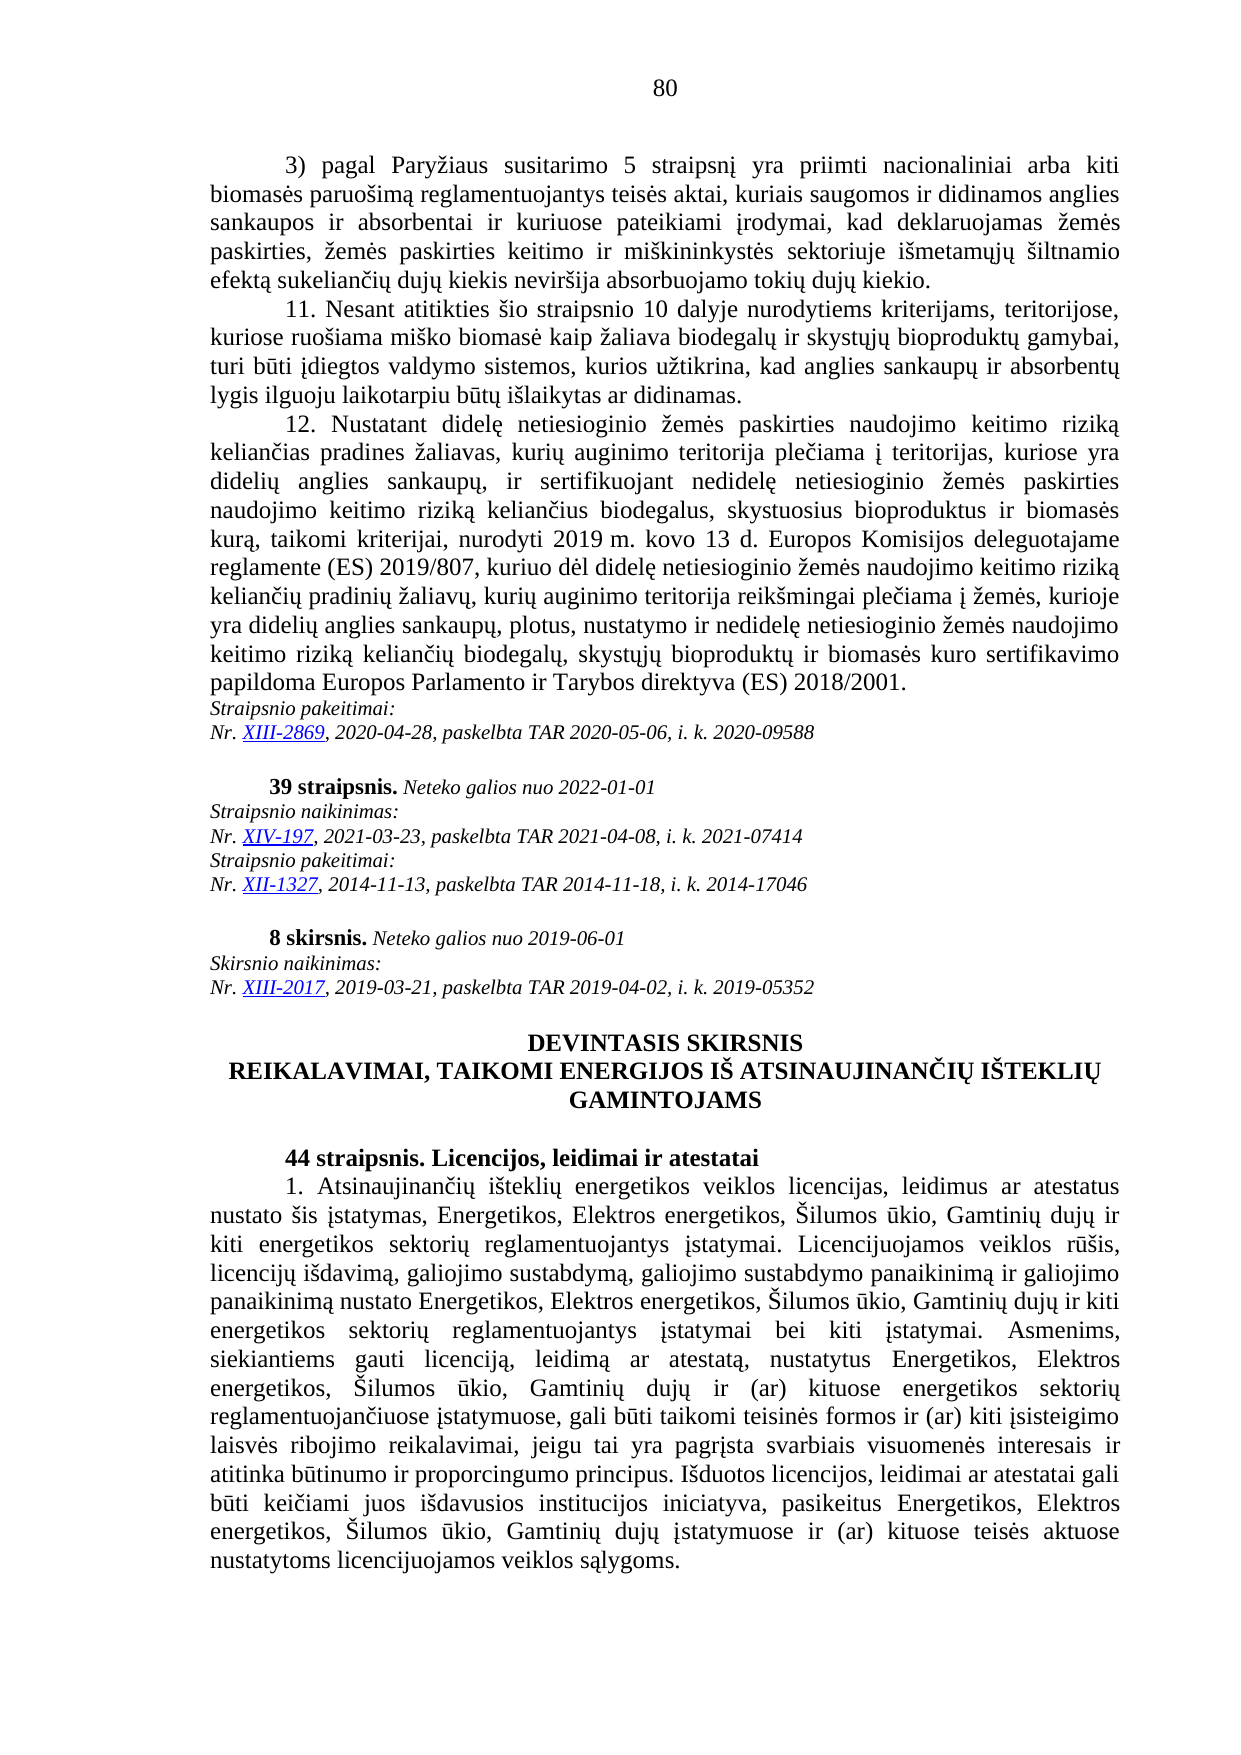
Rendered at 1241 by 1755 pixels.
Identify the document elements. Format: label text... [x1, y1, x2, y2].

text 3) pagal Paryžiaus susitarimo 5 straipsnį yra priimti nacionaliniai arba kiti biomasės paruošimą reglamentuojantys teisės aktai, kuriais saugomos ir didinamos anglies sankaupos ir absorbentai ir kuriuose pateikiami įrodymai, kad deklaruojamas žemės paskirties, žemės paskirties keitimo ir miškininkystės sektoriuje išmetamųjų šiltnamio efektą sukeliančių dujų kiekis neviršija absorbuojamo tokių dujų kiekio. [210, 150, 1120, 294]
text Nr. XIV-197, 2021-03-23, paskelbta TAR 2021-04-08, i. k. 2021-07414 [210, 823, 1120, 848]
text Nr. XIII-2869, 2020-04-28, paskelbta TAR 2020-05-06, i. k. 2020-09588 [210, 720, 1120, 744]
text Nr. XIII-2017, 2019-03-21, paskelbta TAR 2019-04-02, i. k. 2019-05352 [210, 975, 1120, 999]
text Nr. XII-1327, 2014-11-13, paskelbta TAR 2014-11-18, i. k. 2014-17046 [210, 872, 1120, 896]
text Skirsnio naikinimas: [210, 951, 1120, 975]
text 44 straipsnis. Licencijos, leidimai ir atestatai [210, 1143, 1120, 1171]
text Straipsnio naikinimas: [210, 799, 1120, 823]
text DEVINTASIS SKIRSNIS [210, 1028, 1120, 1056]
text 11. Nesant atitikties šio straipsnio 10 dalyje nurodytiems kriterijams, teritorijose, kuriose ruošiama miško biomasė kaip žaliava biodegalų ir skystųjų bioproduktų gamybai, turi būti įdiegtos valdymo sistemos, kurios užtikrina, kad anglies sankaupų ir absorbentų lygis ilguoju laikotarpiu būtų išlaikytas ar didinamas. [210, 294, 1120, 409]
text 39 straipsnis. Neteko galios nuo 2022-01-01 [210, 773, 1120, 799]
text REIKALAVIMAI, TAIKOMI energijOS IŠ atsinaujinančių išteklių GAMINTOJAMS [210, 1056, 1120, 1114]
text 8 skirsnis. Neteko galios nuo 2019-06-01 [210, 924, 1120, 951]
text 1. Atsinaujinančių išteklių energetikos veiklos licencijas, leidimus ar atestatus nustato šis įstatymas, Energetikos, Elektros energetikos, Šilumos ūkio, Gamtinių dujų ir kiti energetikos sektorių reglamentuojantys įstatymai. Licencijuojamos veiklos rūšis, licencijų išdavimą, galiojimo sustabdymą, galiojimo sustabdymo panaikinimą ir galiojimo panaikinimą nustato Energetikos, Elektros energetikos, Šilumos ūkio, Gamtinių dujų ir kiti energetikos sektorių reglamentuojantys įstatymai bei kiti įstatymai. Asmenims, siekiantiems gauti licenciją, leidimą ar atestatą, nustatytus Energetikos, Elektros energetikos, Šilumos ūkio, Gamtinių dujų ir (ar) kituose energetikos sektorių reglamentuojančiuose įstatymuose, gali būti taikomi teisinės formos ir (ar) kiti įsisteigimo laisvės ribojimo reikalavimai, jeigu tai yra pagrįsta svarbiais visuomenės interesais ir atitinka būtinumo ir proporcingumo principus. Išduotos licencijos, leidimai ar atestatai gali būti keičiami juos išdavusios institucijos iniciatyva, pasikeitus Energetikos, Elektros energetikos, Šilumos ūkio, Gamtinių dujų įstatymuose ir (ar) kituose teisės aktuose nustatytoms licencijuojamos veiklos sąlygoms. [210, 1171, 1120, 1574]
text 12. Nustatant didelę netiesioginio žemės paskirties naudojimo keitimo riziką keliančias pradines žaliavas, kurių auginimo teritorija plečiama į teritorijas, kuriose yra didelių anglies sankaupų, ir sertifikuojant nedidelę netiesioginio žemės paskirties naudojimo keitimo riziką keliančius biodegalus, skystuosius bioproduktus ir biomasės kurą, taikomi kriterijai, nurodyti 2019 m. kovo 13 d. Europos Komisijos deleguotajame reglamente (ES) 2019/807, kuriuo dėl didelę netiesioginio žemės naudojimo keitimo riziką keliančių pradinių žaliavų, kurių auginimo teritorija reikšmingai plečiama į žemės, kurioje yra didelių anglies sankaupų, plotus, nustatymo ir nedidelę netiesioginio žemės naudojimo keitimo riziką keliančių biodegalų, skystųjų bioproduktų ir biomasės kuro sertifikavimo papildoma Europos Parlamento ir Tarybos direktyva (ES) 2018/2001. [210, 409, 1120, 696]
text Straipsnio pakeitimai: [210, 848, 1120, 872]
text Straipsnio pakeitimai: [210, 696, 1120, 720]
